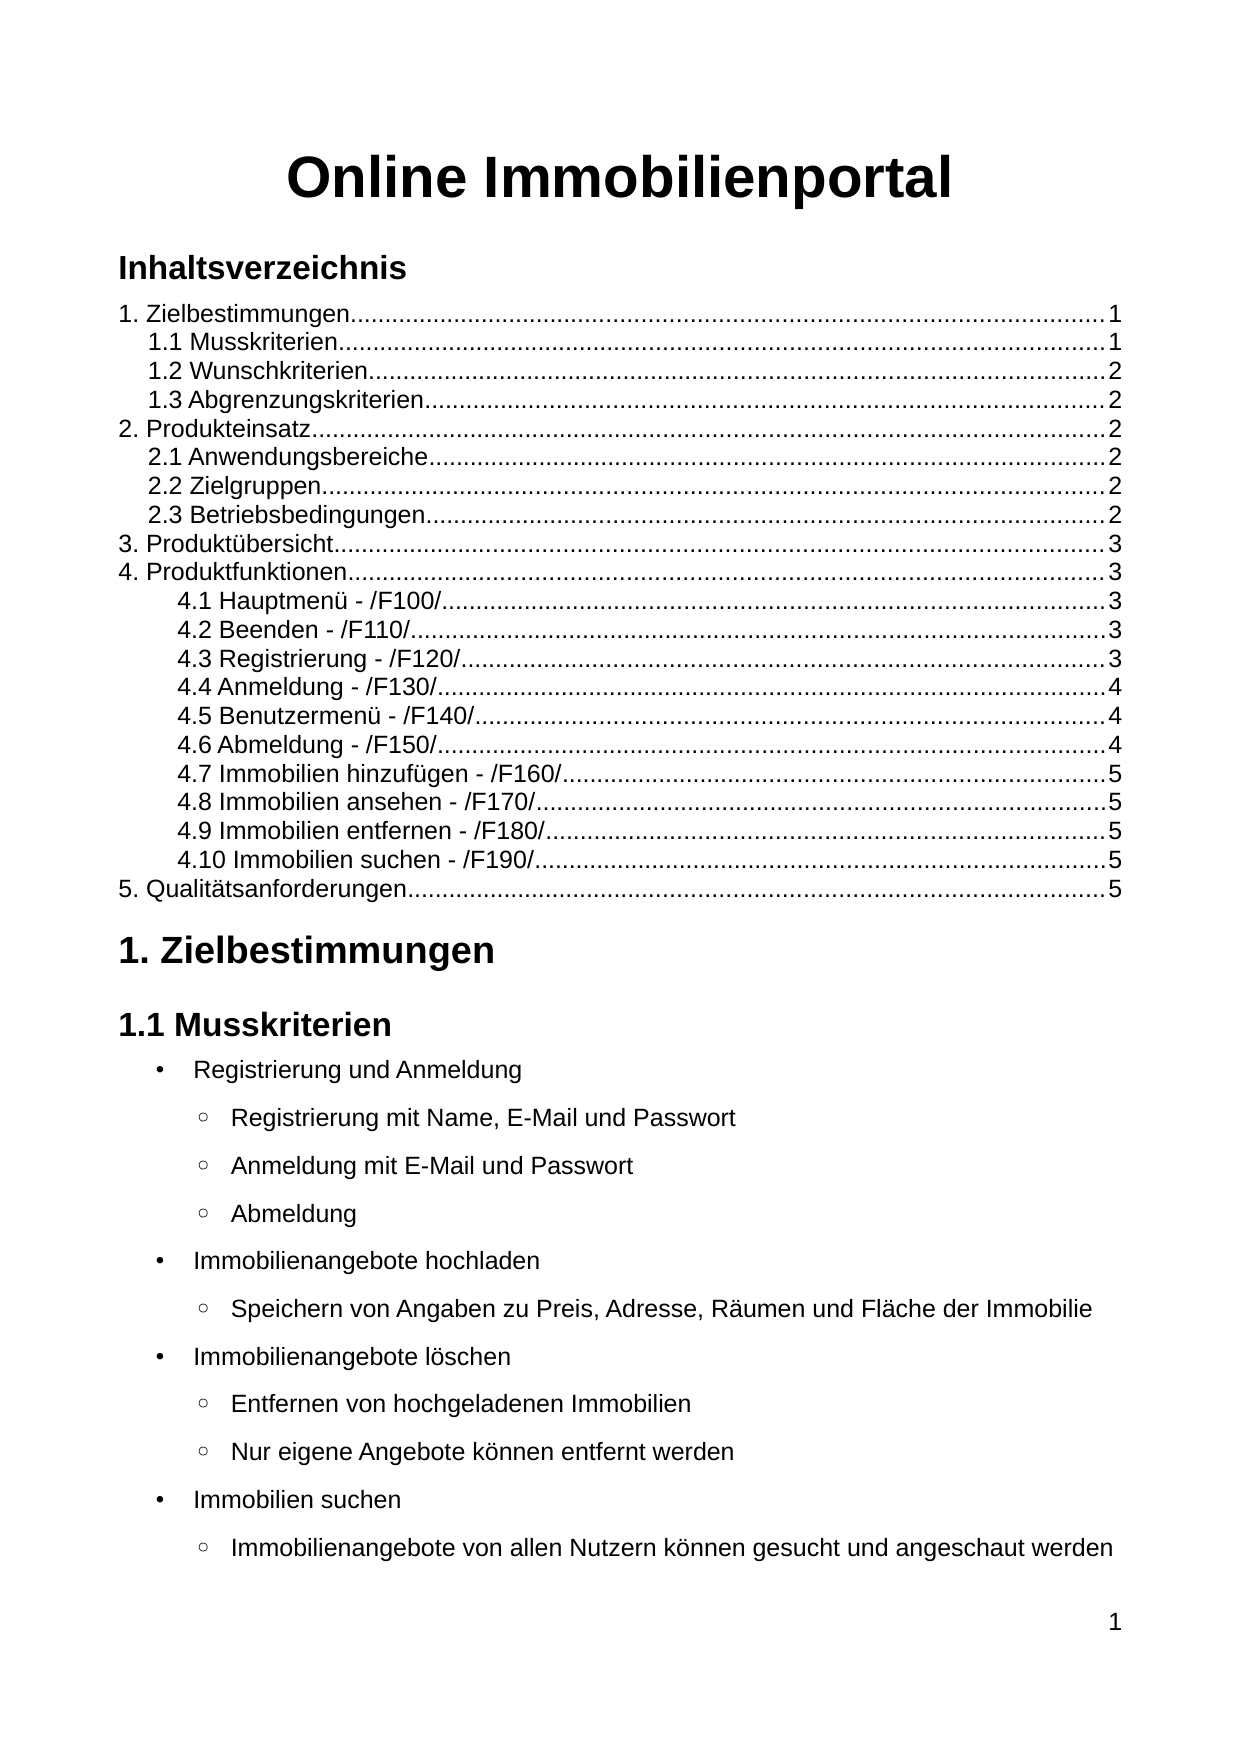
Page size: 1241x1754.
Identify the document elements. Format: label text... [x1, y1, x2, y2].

text 4.5 Benutzermenü - /F140/ 4 [177, 701, 1122, 730]
text 4. Produktfunktionen 3 [118, 557, 1122, 586]
subtitle 1.1 Musskriterien [118, 1004, 1122, 1043]
text 5. Qualitätsanforderungen 5 [118, 874, 1122, 902]
text 2. Produkteinsatz 2 [118, 414, 1122, 442]
text 1.1 Musskriterien 1 [148, 327, 1122, 356]
list Immobilienangebote löschen [156, 1342, 1122, 1371]
text 4.3 Registrierung - /F120/ 3 [177, 644, 1122, 672]
text 4.4 Anmeldung - /F130/ 4 [177, 672, 1122, 701]
list Anmeldung mit E-Mail und Passwort [193, 1151, 1122, 1180]
text 2.3 Betriebsbedingungen 2 [148, 500, 1122, 529]
text 4.6 Abmeldung - /F150/ 4 [177, 730, 1122, 759]
text 4.9 Immobilien entfernen - /F180/ 5 [177, 816, 1122, 845]
list Nur eigene Angebote können entfernt werden [193, 1437, 1122, 1466]
text 1. Zielbestimmungen 1 [118, 299, 1122, 327]
text 4.7 Immobilien hinzufügen - /F160/ 5 [177, 759, 1122, 787]
list Registrierung und Anmeldung [156, 1056, 1122, 1084]
title Online Immobilienportal [118, 143, 1122, 210]
list Immobilienangebote hochladen [156, 1246, 1122, 1275]
text 1.2 Wunschkriterien 2 [148, 356, 1122, 385]
list Immobilien suchen [156, 1485, 1122, 1514]
list Immobilienangebote von allen Nutzern können gesucht und angeschaut werden [193, 1533, 1122, 1561]
subtitle 1. Zielbestimmungen [118, 927, 1122, 971]
text 4.1 Hauptmenü - /F100/ 3 [177, 586, 1122, 615]
text 4.10 Immobilien suchen - /F190/ 5 [177, 845, 1122, 874]
list Speichern von Angaben zu Preis, Adresse, Räumen und Fläche der Immobilie [193, 1294, 1122, 1323]
text 2.2 Zielgruppen 2 [148, 471, 1122, 500]
text 1.3 Abgrenzungskriterien 2 [148, 385, 1122, 414]
text 4.8 Immobilien ansehen - /F170/ 5 [177, 787, 1122, 816]
text 2.1 Anwendungsbereiche 2 [148, 442, 1122, 471]
list Registrierung mit Name, E-Mail und Passwort [193, 1103, 1122, 1132]
text 3. Produktübersicht 3 [118, 529, 1122, 557]
text 4.2 Beenden - /F110/ 3 [177, 615, 1122, 644]
list Abmeldung [193, 1199, 1122, 1227]
list Entfernen von hochgeladenen Immobilien [193, 1389, 1122, 1418]
subtitle Inhaltsverzeichnis [118, 248, 1122, 286]
